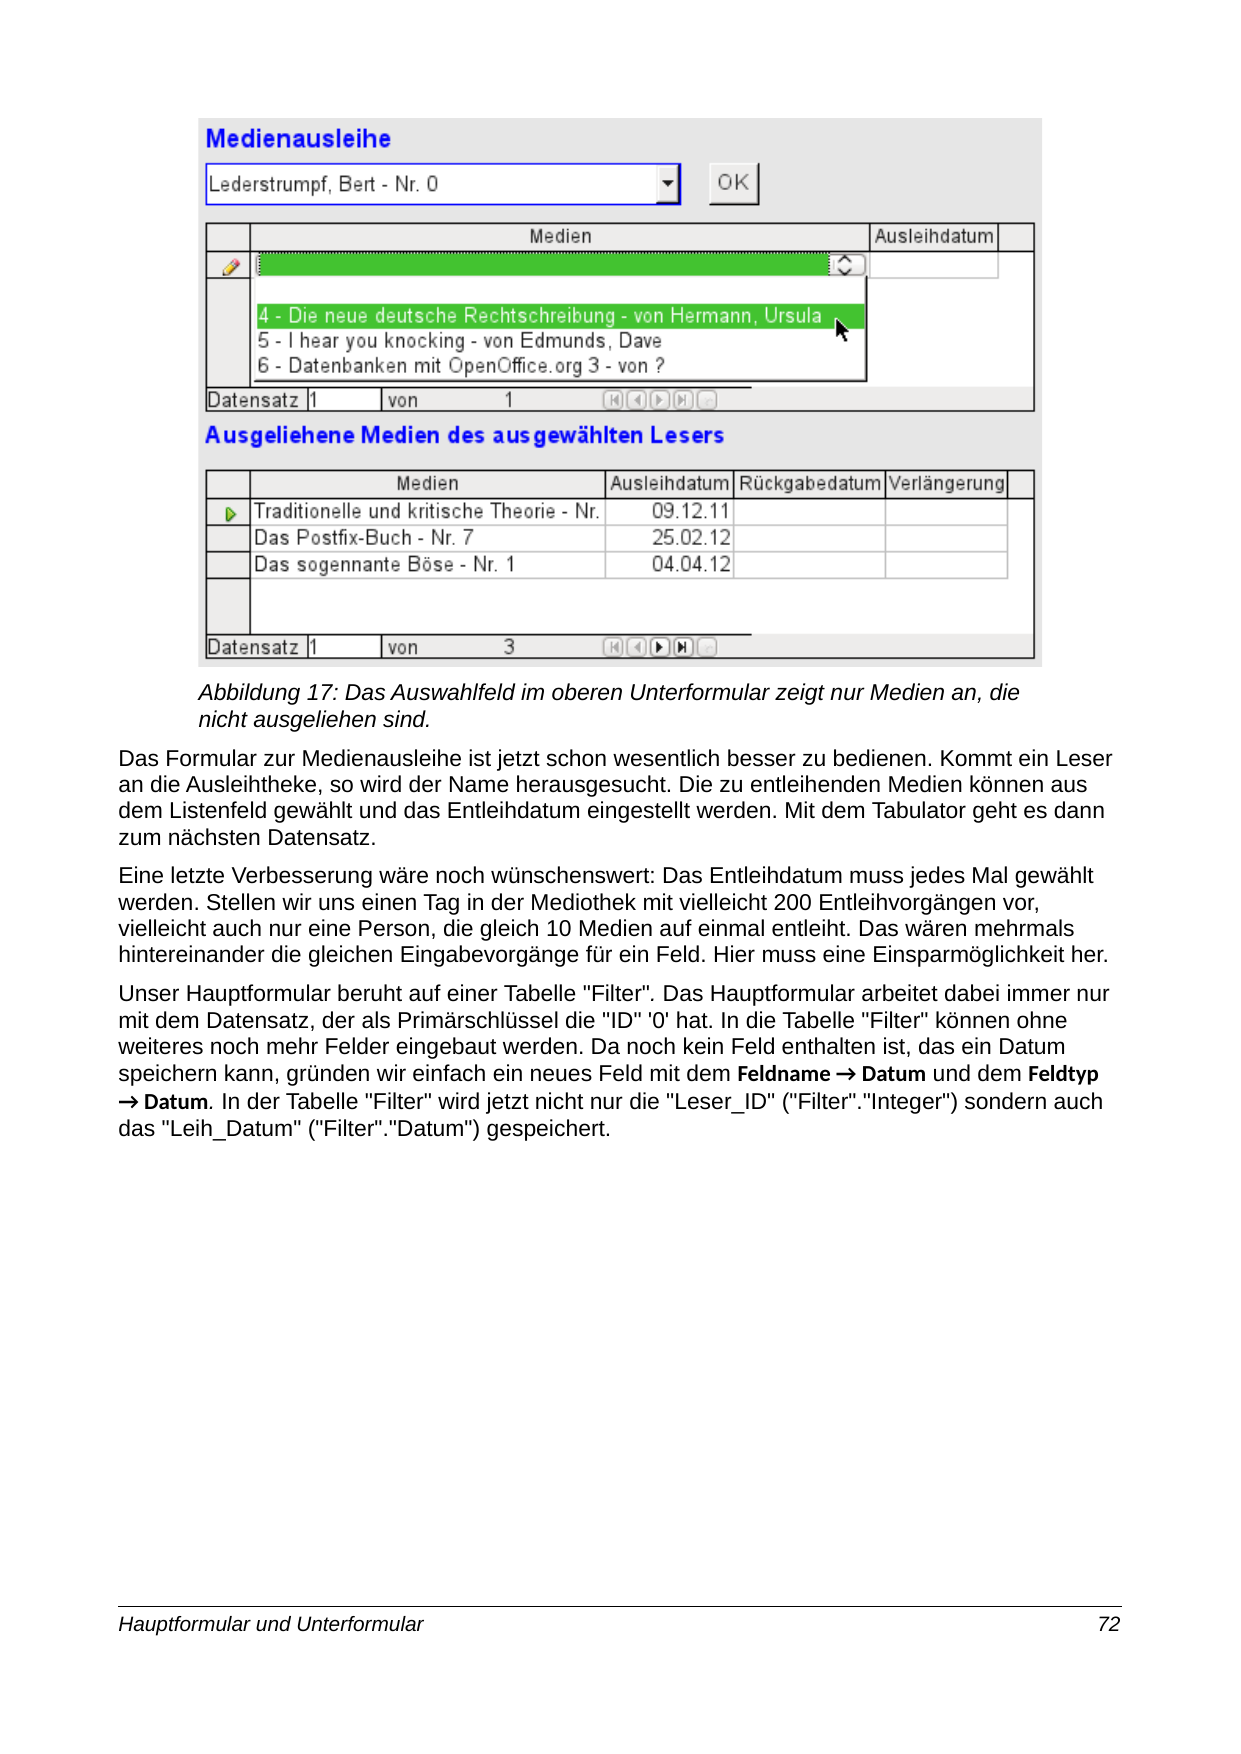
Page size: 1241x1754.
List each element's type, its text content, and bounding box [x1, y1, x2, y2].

text Unser Hauptformular beruht auf einer Tabelle "Filter". Das Hauptformular arbeitet dabei immer nur mit dem Datensatz, der als Primärschlüssel die "ID" '0' hat. In die Tabelle "Filter" können ohne weiteres noch mehr Felder eingebaut werden. Da noch kein Feld enthalten ist, das ein Datum speichern kann, gründen wir einfach ein neues Feld mit dem Feldname → Datum und dem Feldtyp → Datum. In der Tabelle "Filter" wird jetzt nicht nur die "Leser_ID" ("Filter"."Integer") sondern auch das "Leih_Datum" ("Filter"."Datum") gespeichert. [118, 980, 1122, 1142]
text Das Formular zur Medienausleihe ist jetzt schon wesentlich besser zu bedienen. Kommt ein Leser an die Ausleihtheke, so wird der Name herausgesucht. Die zu entleihenden Medien können aus dem Listenfeld gewählt und das Entleihdatum eingestellt werden. Mit dem Tabulator geht es dann zum nächsten Datensatz. [118, 744, 1122, 850]
text Eine letzte Verbesserung wäre noch wünschenswert: Das Entleihdatum muss jedes Mal gewählt werden. Stellen wir uns einen Tag in der Mediothek mit vielleicht 200 Entleihvorgängen vor, vielleicht auch nur eine Person, die gleich 10 Medien auf einmal entleiht. Das wären mehrmals hintereinander die gleichen Eingabevorgänge für ein Feld. Hier muss eine Einsparmöglichkeit her. [118, 862, 1122, 968]
picture [198, 118, 1043, 667]
text Abbildung 17: Das Auswahlfeld im oberen Unterformular zeigt nur Medien an, die nicht ausgeliehen sind. [198, 679, 1042, 732]
